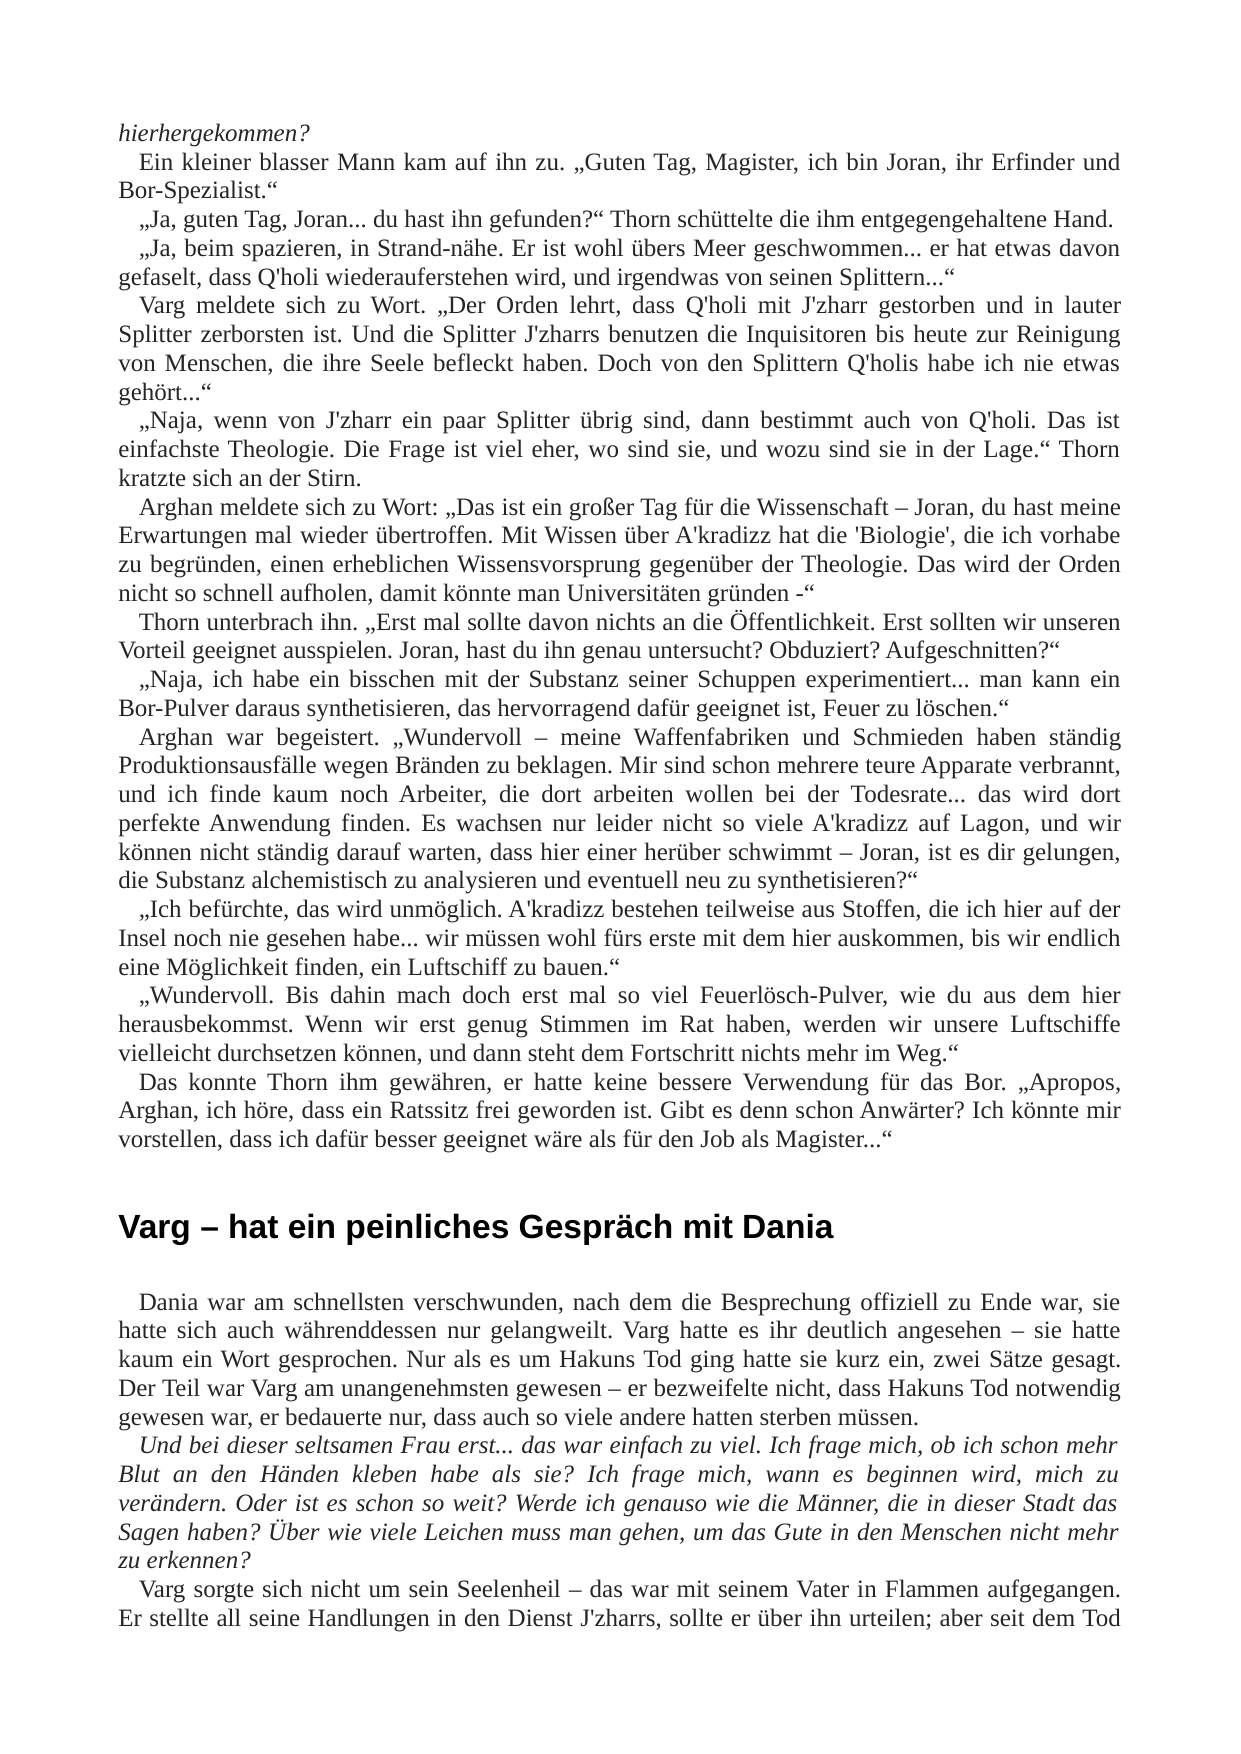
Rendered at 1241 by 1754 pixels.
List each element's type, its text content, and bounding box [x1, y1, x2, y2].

text „Naja, ich habe ein bisschen mit der Substanz seiner Schuppen experimentiert... man kann ein Bor-Pulver daraus synthetisieren, das hervorragend dafür geeignet ist, Feuer zu löschen.“ [118, 664, 1122, 722]
text Varg meldete sich zu Wort. „Der Orden lehrt, dass Q'holi mit J'zharr gestorben und in lauter Splitter zerborsten ist. Und die Splitter J'zharrs benutzen die Inquisitoren bis heute zur Reinigung von Menschen, die ihre Seele befleckt haben. Doch von den Splittern Q'holis habe ich nie etwas gehört...“ [118, 291, 1122, 406]
text „Ich befürchte, das wird unmöglich. A'kradizz bestehen teilweise aus Stoffen, die ich hier auf der Insel noch nie gesehen habe... wir müssen wohl fürs erste mit dem hier auskommen, bis wir endlich eine Möglichkeit finden, ein Luftschiff zu bauen.“ [118, 894, 1122, 981]
text Ein kleiner blasser Mann kam auf ihn zu. „Guten Tag, Magister, ich bin Joran, ihr Erfinder und Bor-Spezialist.“ [118, 147, 1122, 204]
subtitle Varg – hat ein peinliches Gespräch mit Dania [118, 1207, 1122, 1246]
text Und bei dieser seltsamen Frau erst... das war einfach zu viel. Ich frage mich, ob ich schon mehr Blut an den Händen kleben habe als sie? Ich frage mich, wann es beginnen wird, mich zu verändern. Oder ist es schon so weit? Werde ich genauso wie die Männer, die in dieser Stadt das Sagen haben? Über wie viele Leichen muss man gehen, um das Gute in den Menschen nicht mehr zu erkennen? [118, 1431, 1122, 1574]
text Dania war am schnellsten verschwunden, nach dem die Besprechung offiziell zu Ende war, sie hatte sich auch währenddessen nur gelangweilt. Varg hatte es ihr deutlich angesehen – sie hatte kaum ein Wort gesprochen. Nur als es um Hakuns Tod ging hatte sie kurz ein, zwei Sätze gesagt. Der Teil war Varg am unangenehmsten gewesen – er bezweifelte nicht, dass Hakuns Tod notwendig gewesen war, er bedauerte nur, dass auch so viele andere hatten sterben müssen. [118, 1287, 1122, 1431]
text Arghan war begeistert. „Wundervoll – meine Waffenfabriken und Schmieden haben ständig Produktionsausfälle wegen Bränden zu beklagen. Mir sind schon mehrere teure Apparate verbrannt, und ich finde kaum noch Arbeiter, die dort arbeiten wollen bei der Todesrate... das wird dort perfekte Anwendung finden. Es wachsen nur leider nicht so viele A'kradizz auf Lagon, und wir können nicht ständig darauf warten, dass hier einer herüber schwimmt – Joran, ist es dir gelungen, die Substanz alchemistisch zu analysieren und eventuell neu zu synthetisieren?“ [118, 722, 1122, 894]
text Thorn unterbrach ihn. „Erst mal sollte davon nichts an die Öffentlichkeit. Erst sollten wir unseren Vorteil geeignet ausspielen. Joran, hast du ihn genau untersucht? Obduziert? Aufgeschnitten?“ [118, 607, 1122, 664]
text „Ja, guten Tag, Joran... du hast ihn gefunden?“ Thorn schüttelte die ihm entgegengehaltene Hand. [118, 204, 1122, 233]
text hierhergekommen? [118, 118, 1122, 147]
text „Ja, beim spazieren, in Strand-nähe. Er ist wohl übers Meer geschwommen... er hat etwas davon gefaselt, dass Q'holi wiederauferstehen wird, und irgendwas von seinen Splittern...“ [118, 233, 1122, 291]
text „Wundervoll. Bis dahin mach doch erst mal so viel Feuerlösch-Pulver, wie du aus dem hier herausbekommst. Wenn wir erst genug Stimmen im Rat haben, werden wir unsere Luftschiffe vielleicht durchsetzen können, und dann steht dem Fortschritt nichts mehr im Weg.“ [118, 981, 1122, 1067]
text „Naja, wenn von J'zharr ein paar Splitter übrig sind, dann bestimmt auch von Q'holi. Das ist einfachste Theologie. Die Frage ist viel eher, wo sind sie, und wozu sind sie in der Lage.“ Thorn kratzte sich an der Stirn. [118, 406, 1122, 492]
text Arghan meldete sich zu Wort: „Das ist ein großer Tag für die Wissenschaft – Joran, du hast meine Erwartungen mal wieder übertroffen. Mit Wissen über A'kradizz hat die 'Biologie', die ich vorhabe zu begründen, einen erheblichen Wissensvorsprung gegenüber der Theologie. Das wird der Orden nicht so schnell aufholen, damit könnte man Universitäten gründen -“ [118, 492, 1122, 607]
text Varg sorgte sich nicht um sein Seelenheil – das war mit seinem Vater in Flammen aufgegangen. Er stellte all seine Handlungen in den Dienst J'zharrs, sollte er über ihn urteilen; aber seit dem Tod [118, 1574, 1122, 1632]
text Das konnte Thorn ihm gewähren, er hatte keine bessere Verwendung für das Bor. „Apropos, Arghan, ich höre, dass ein Ratssitz frei geworden ist. Gibt es denn schon Anwärter? Ich könnte mir vorstellen, dass ich dafür besser geeignet wäre als für den Job als Magister...“ [118, 1067, 1122, 1153]
